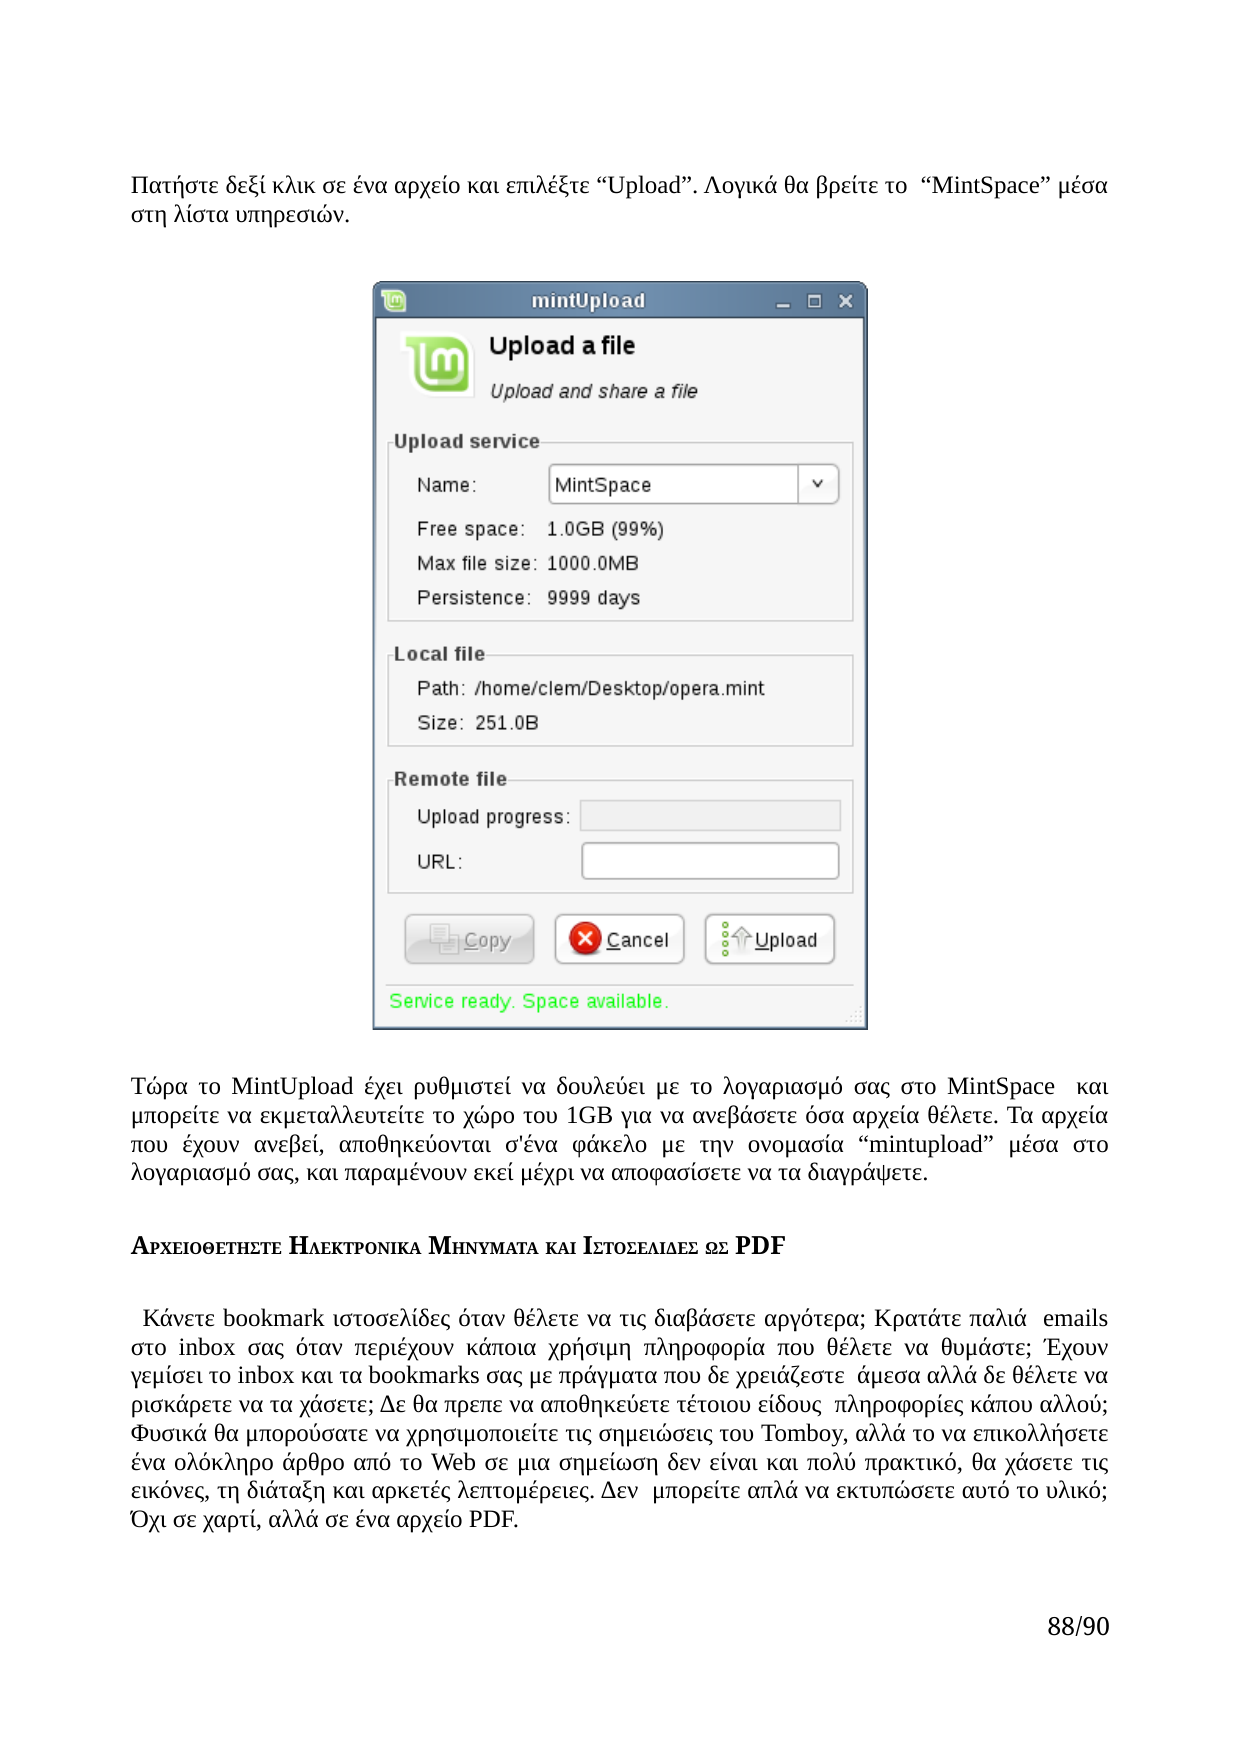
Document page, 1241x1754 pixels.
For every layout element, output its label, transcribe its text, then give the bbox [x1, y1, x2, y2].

picture [372, 281, 868, 1030]
text Κάνετε bookmark ιστοσελίδες όταν θέλετε να τις διαβάσετε αργότερα; Κρατάτε παλιά emails στο inbox σας όταν περιέχουν κάποια χρήσιμη πληροφορία που θέλετε να θυμάστε; Έχουν γεμίσει το inbox και τα bookmarks σας με πράγματα που δε χρειάζεστε άμεσα αλλά δε θέλετε να ρισκάρετε να τα χάσετε; Δε θα πρεπε να αποθηκεύετε τέτοιου είδους πληροφορίες κάπου αλλού; Φυσικά θα μπορούσατε να χρησιμοποιείτε τις σημειώσεις του Tomboy, αλλά το να επικολλήσετε ένα ολόκληρο άρθρο από το Web σε μια σημείωση δεν είναι και πολύ πρακτικό, θα χάσετε τις εικόνες, τη διάταξη και αρκετές λεπτομέρειες. Δεν μπορείτε απλά να εκτυπώσετε αυτό το υλικό; Όχι σε χαρτί, αλλά σε ένα αρχείο PDF. [131, 1303, 1110, 1533]
text Τώρα το MintUpload έχει ρυθμιστεί να δουλεύει με το λογαριασμό σας στο MintSpace και μπορείτε να εκμεταλλευτείτε το χώρο του 1GB για να ανεβάσετε όσα αρχεία θέλετε. Τα αρχεία που έχουν ανεβεί, αποθηκεύονται σ'ένα φάκελο με την ονομασία “mintupload” μέσα στο λογαριασμό σας, και παραμένουν εκεί μέχρι να αποφασίσετε να τα διαγράψετε. [131, 1071, 1110, 1186]
text Πατήστε δεξί κλικ σε ένα αρχείο και επιλέξτε “Upload”. Λογικά θα βρείτε το “MintSpace” μέσα στη λίστα υπηρεσιών. [131, 170, 1110, 228]
subtitle Αρχειοθετηστε Ηλεκτρονικα Μηνυματα και Ιστοσελιδεσ ως PDF [131, 1228, 1110, 1262]
